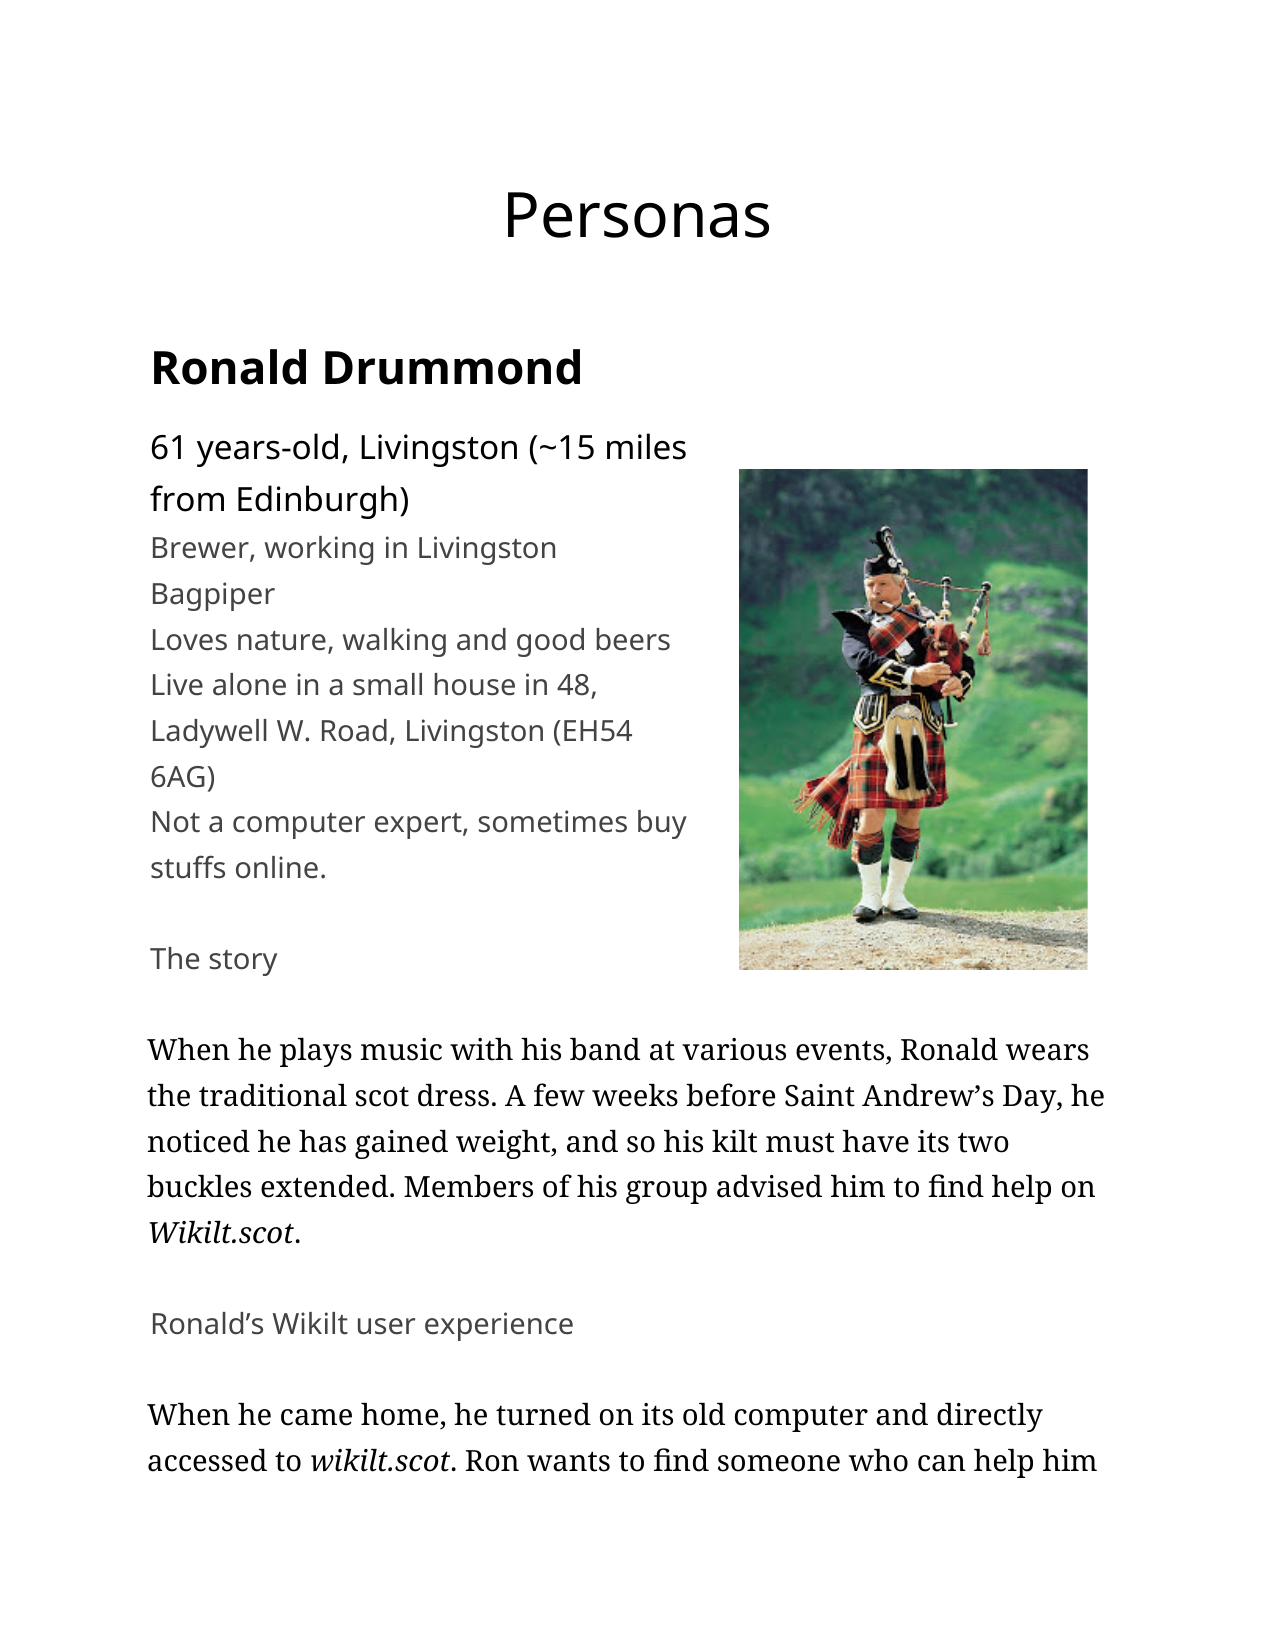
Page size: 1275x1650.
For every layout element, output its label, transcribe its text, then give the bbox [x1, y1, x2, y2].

subtitle [1088, 619, 1125, 659]
subtitle 61 years-old, Livingston (~15 miles from Edinburgh) [150, 423, 1125, 521]
subtitle Brewer, working in Livingston [150, 528, 739, 567]
text When he plays music with his band at various events, Ronald wears the traditional scot dress. A few weeks before Saint Andrew’s Day, he noticed he has gained weight, and so his kilt must have its two buckles extended. Members of his group advised him to find help on Wikilt.scot. [147, 1030, 1122, 1252]
subtitle [1088, 573, 1125, 613]
subtitle Loves nature, walking and good beers [150, 619, 739, 659]
subtitle [1088, 665, 1125, 796]
subtitle Ronald’s Wikilt user experience [150, 1303, 1125, 1343]
subtitle Ronald Drummond [150, 335, 1125, 397]
subtitle Bagpiper [150, 573, 739, 613]
subtitle Live alone in a small house in 48, Ladywell W. Road, Livingston (EH54 6AG) [150, 665, 739, 796]
text When he came home, he turned on its old computer and directly accessed to wikilt.scot. Ron wants to find someone who can help him [147, 1395, 1122, 1480]
subtitle The story [150, 938, 1125, 978]
subtitle [1088, 802, 1125, 887]
subtitle Personas [150, 171, 1125, 256]
subtitle [1088, 528, 1125, 567]
picture [739, 469, 1088, 970]
subtitle Not a computer expert, sometimes buy stuffs online. [150, 802, 739, 887]
